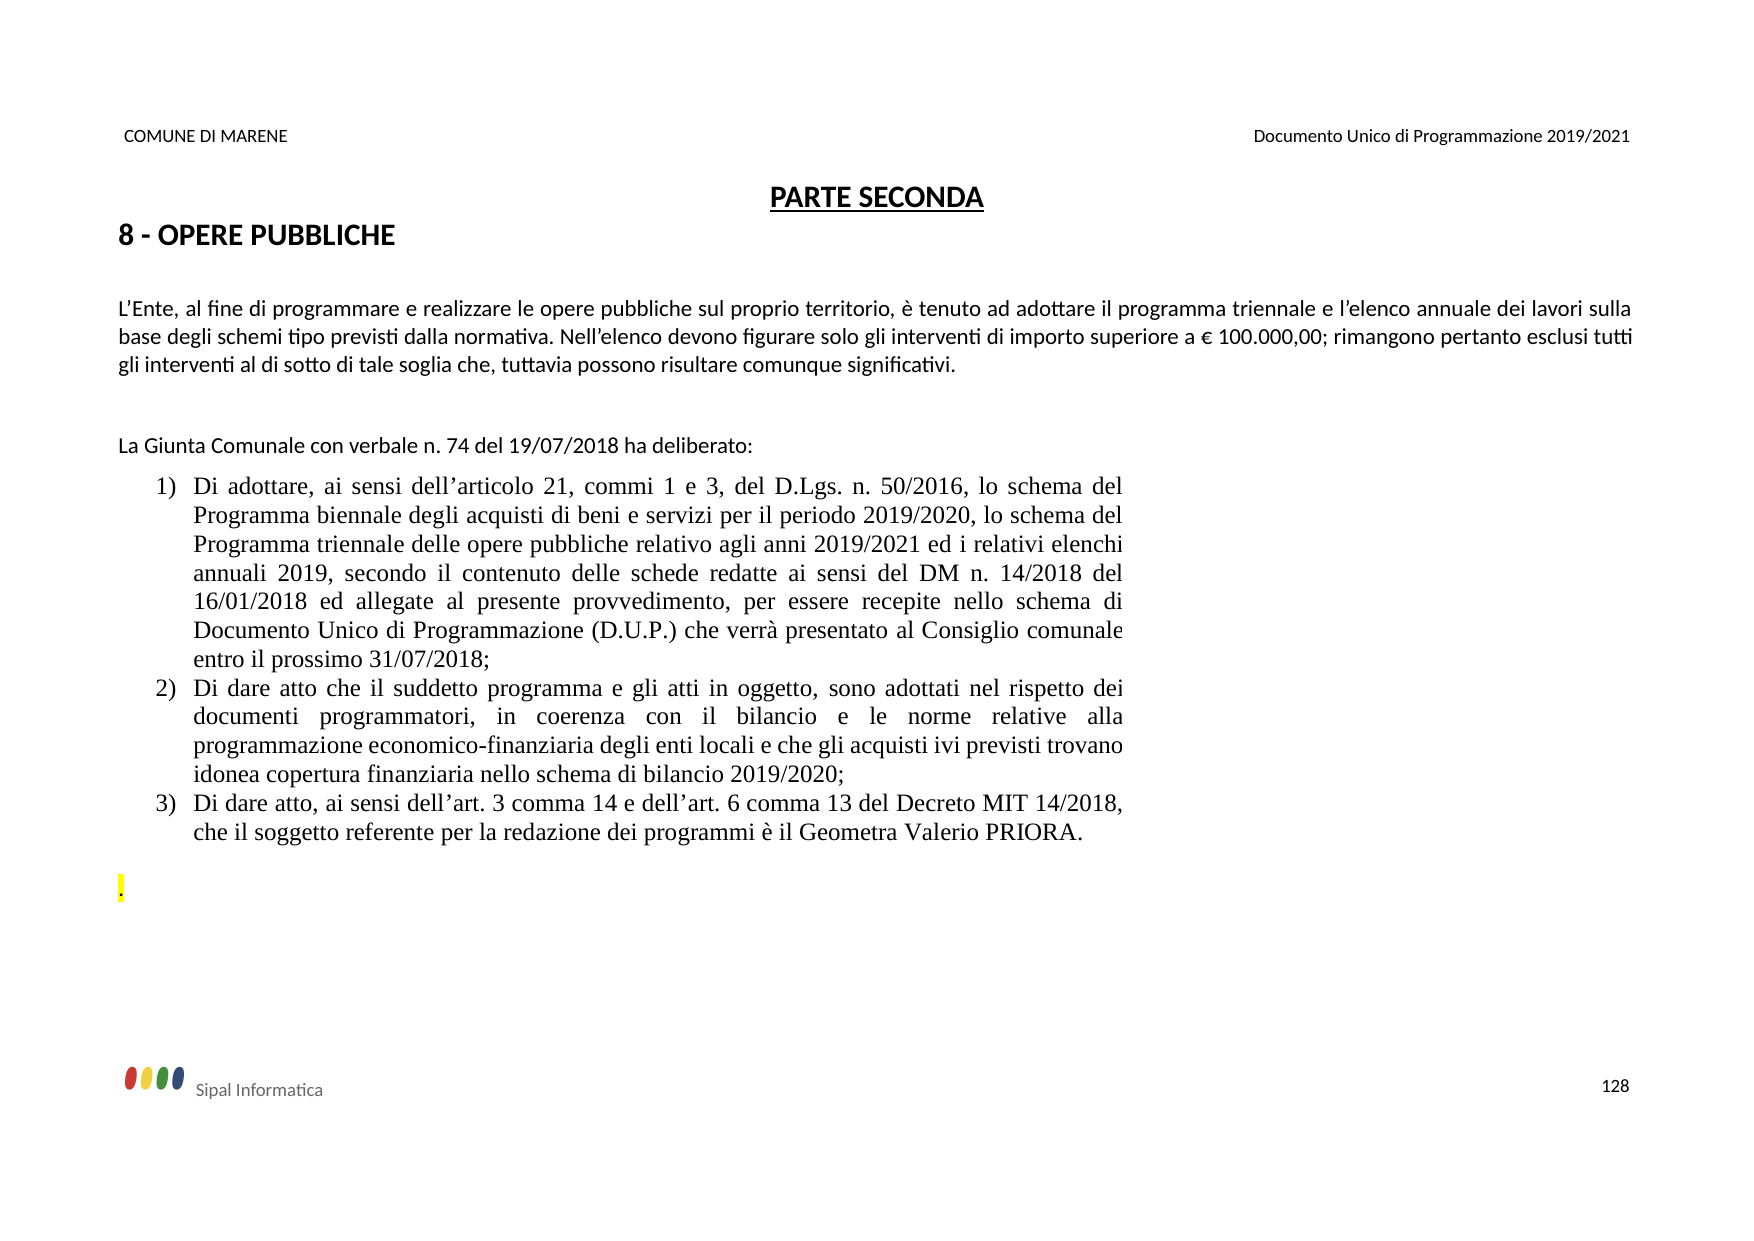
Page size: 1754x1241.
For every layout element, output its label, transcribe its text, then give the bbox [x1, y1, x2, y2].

text . [118, 874, 1636, 902]
text L’Ente, al fine di programmare e realizzare le opere pubbliche sul proprio territorio, è tenuto ad adottare il programma triennale e l’elenco annuale dei lavori sulla base degli schemi tipo previsti dalla normativa. Nell’elenco devono figurare solo gli interventi di importo superiore a € 100.000,00; rimangono pertanto esclusi tutti gli interventi al di sotto di tale soglia che, tuttavia possono risultare comunque significativi. [118, 294, 1636, 378]
text La Giunta Comunale con verbale n. 74 del 19/07/2018 ha deliberato: [118, 431, 1636, 459]
subtitle PARTE SECONDA [118, 177, 1636, 215]
subtitle 8 - OPERE PUBBLICHE [118, 215, 1636, 253]
